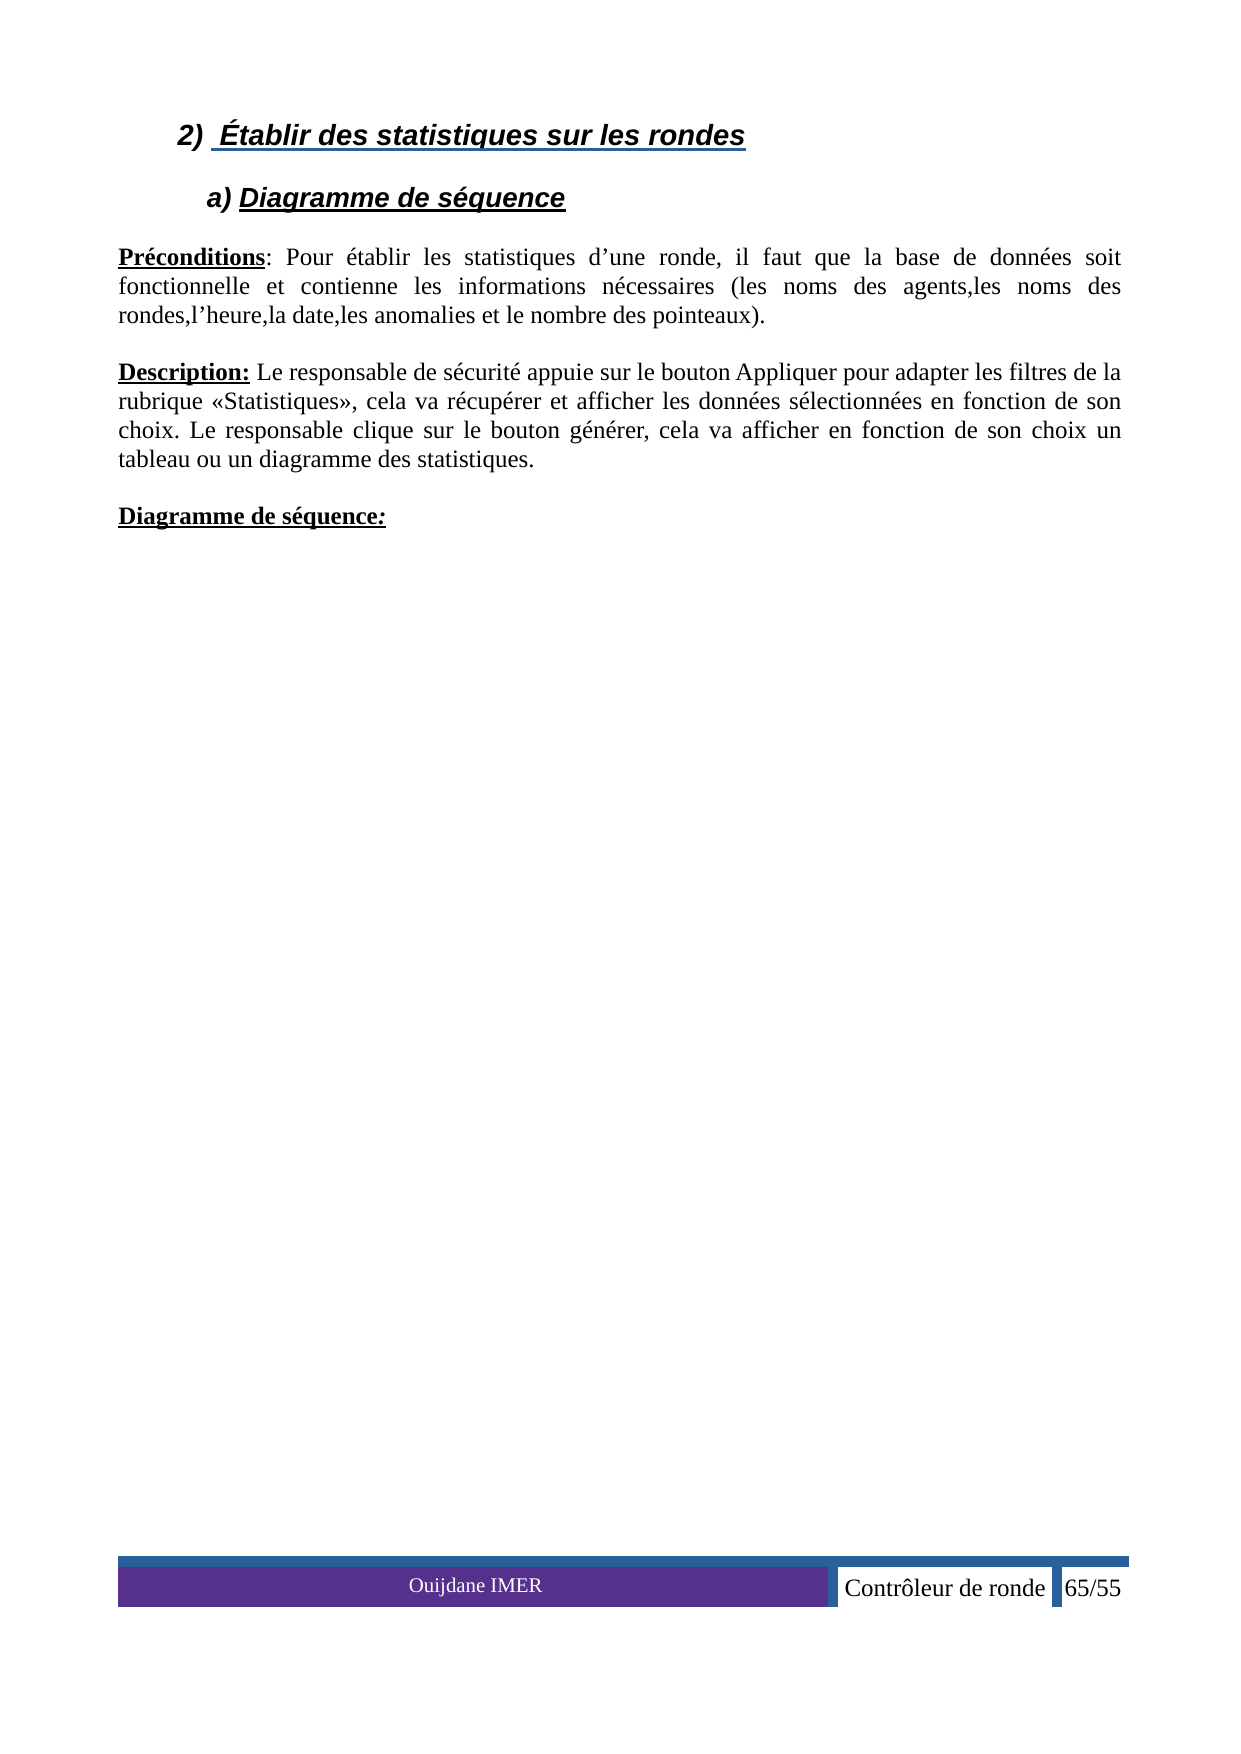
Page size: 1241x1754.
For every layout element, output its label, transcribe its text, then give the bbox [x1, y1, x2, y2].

subtitle Établir des statistiques sur les rondes [118, 118, 1122, 152]
text Description: Le responsable de sécurité appuie sur le bouton Appliquer pour adapter les filtres de la rubrique «Statistiques», cela va récupérer et afficher les données sélectionnées en fonction de son choix. Le responsable clique sur le bouton générer, cela va afficher en fonction de son choix un tableau ou un diagramme des statistiques. [118, 357, 1122, 472]
text Diagramme de séquence: [118, 501, 1122, 530]
subtitle Diagramme de séquence [118, 181, 1122, 213]
text Préconditions: Pour établir les statistiques d’une ronde, il faut que la base de données soit fonctionnelle et contienne les informations nécessaires (les noms des agents,les noms des rondes,l’heure,la date,les anomalies et le nombre des pointeaux). [118, 242, 1122, 329]
